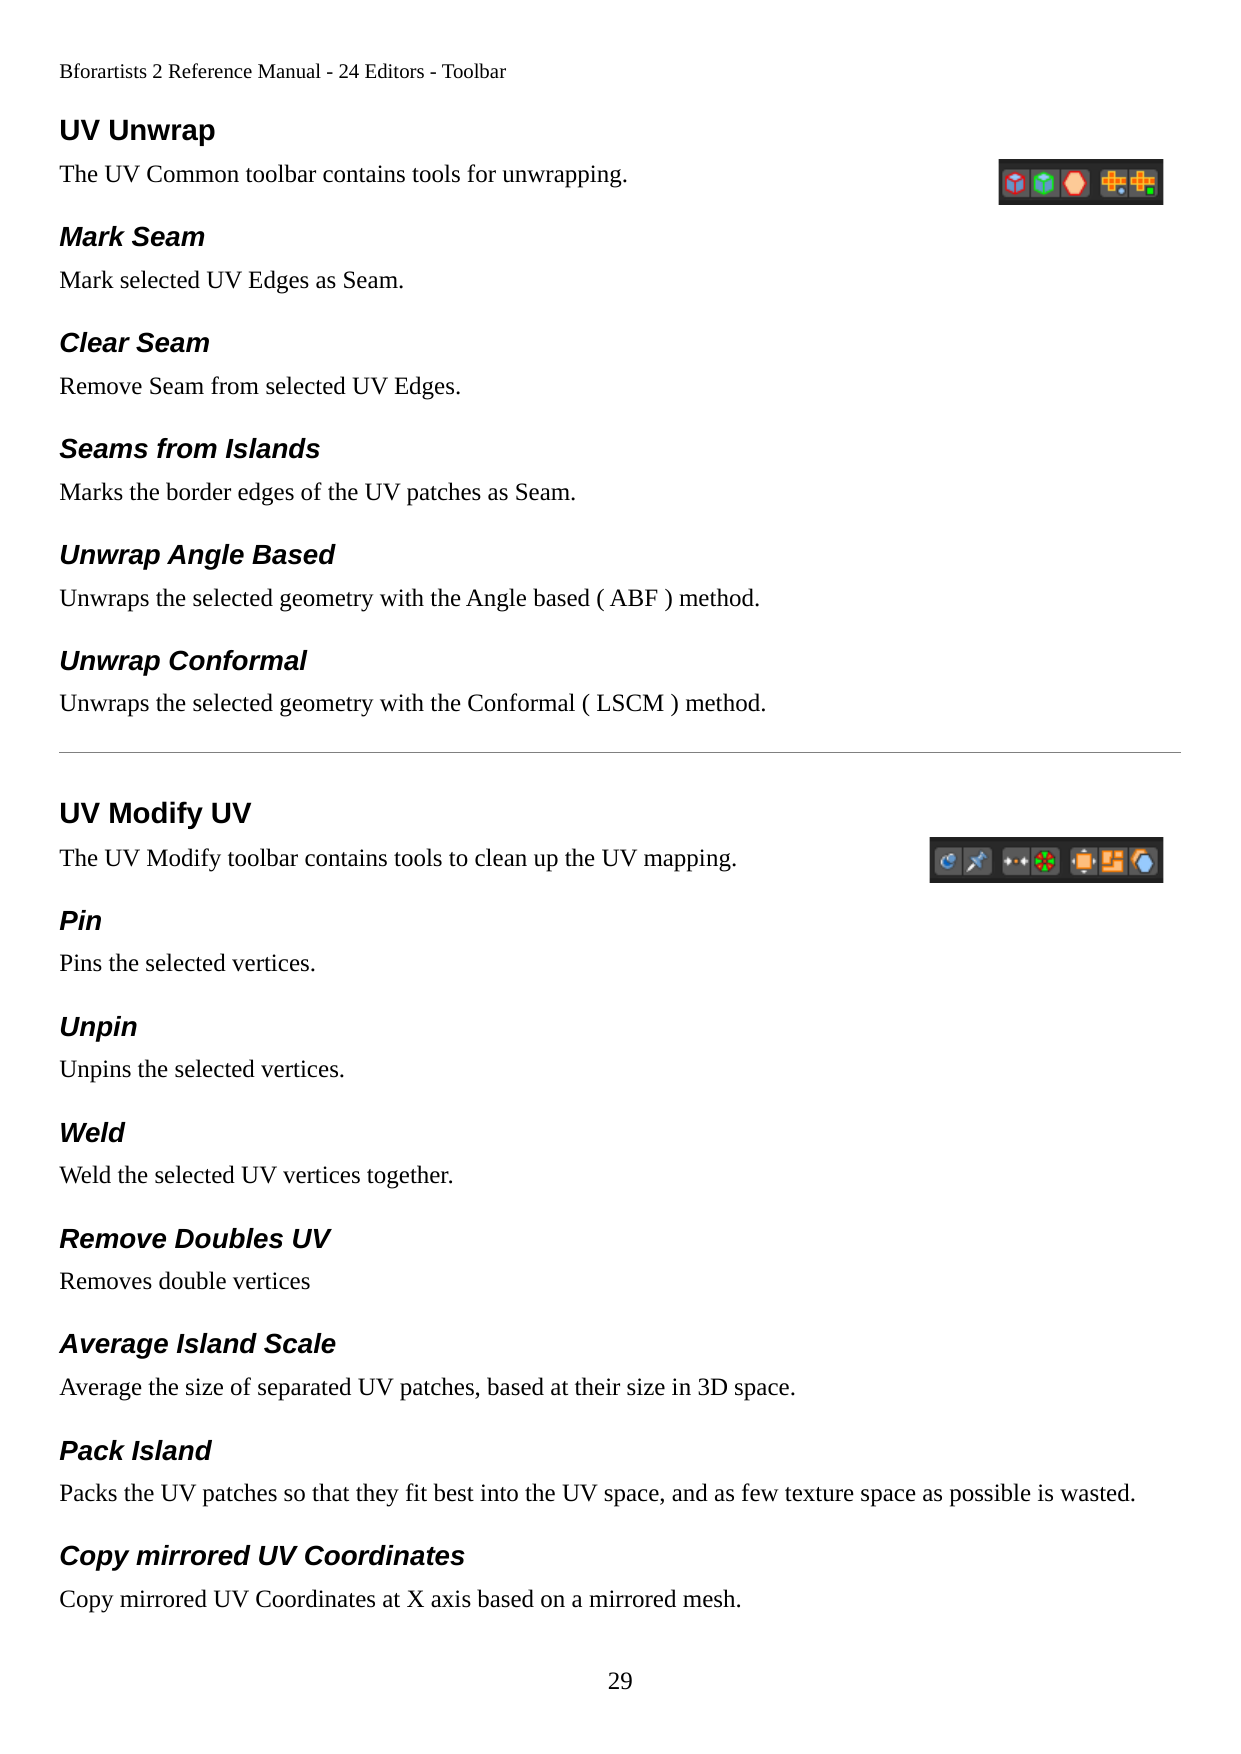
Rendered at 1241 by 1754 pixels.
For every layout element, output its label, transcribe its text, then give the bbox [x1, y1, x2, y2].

picture [998, 159, 1164, 205]
subtitle Clear Seam [59, 326, 1181, 358]
text Average the size of separated UV patches, based at their size in 3D space. [59, 1372, 1181, 1401]
text Remove Seam from selected UV Edges. [59, 371, 1181, 399]
text Unwraps the selected geometry with the Conformal ( LSCM ) method. [59, 688, 1181, 717]
subtitle UV Modify UV [59, 796, 1181, 830]
subtitle Average Island Scale [59, 1328, 1181, 1360]
subtitle Unwrap Angle Based [59, 538, 1181, 570]
text Marks the border edges of the UV patches as Seam. [59, 477, 1181, 505]
text Weld the selected UV vertices together. [59, 1160, 1181, 1189]
text The UV Modify toolbar contains tools to clean up the UV mapping. [59, 843, 929, 871]
subtitle Seams from Islands [59, 432, 1181, 464]
subtitle Remove Doubles UV [59, 1222, 1181, 1254]
text Unpins the selected vertices. [59, 1054, 1181, 1083]
subtitle UV Unwrap [59, 113, 1181, 146]
subtitle Unwrap Conformal [59, 644, 1181, 676]
text Copy mirrored UV Coordinates at X axis based on a mirrored mesh. [59, 1584, 1181, 1613]
text The UV Common toolbar contains tools for unwrapping. [59, 159, 998, 188]
subtitle Weld [59, 1116, 1181, 1148]
subtitle Copy mirrored UV Coordinates [59, 1540, 1181, 1572]
subtitle Unpin [59, 1010, 1181, 1042]
subtitle Mark Seam [59, 220, 1181, 252]
subtitle Pin [59, 904, 1181, 936]
text Pins the selected vertices. [59, 948, 1181, 977]
subtitle Pack Island [59, 1434, 1181, 1466]
text Packs the UV patches so that they fit best into the UV space, and as few texture space as possible is wasted. [59, 1478, 1181, 1507]
picture [929, 837, 1164, 883]
text Unwraps the selected geometry with the Angle based ( ABF ) method. [59, 583, 1181, 611]
text Mark selected UV Edges as Seam. [59, 265, 1181, 293]
text Removes double vertices [59, 1266, 1181, 1295]
